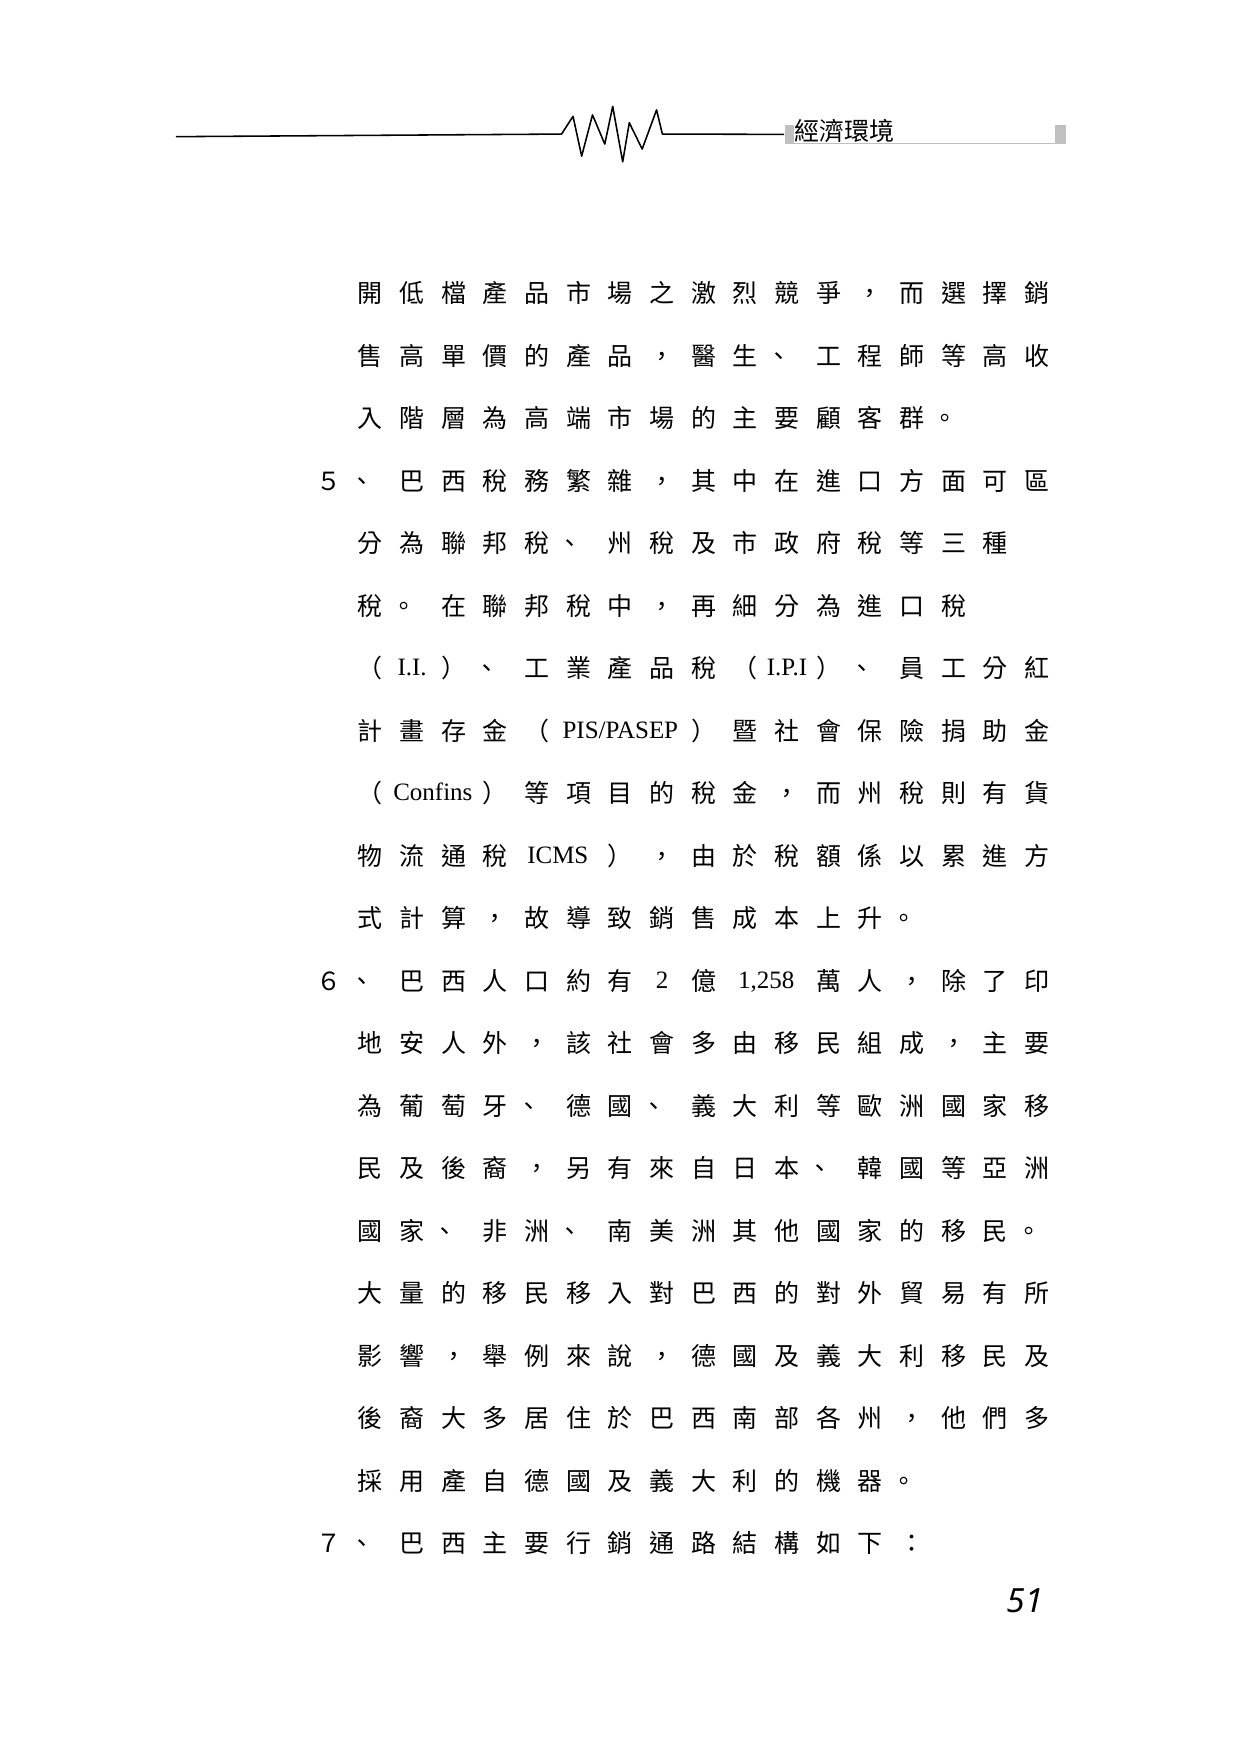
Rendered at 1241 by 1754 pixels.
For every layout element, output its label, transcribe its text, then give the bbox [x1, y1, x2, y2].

text ７、巴西主要行銷通路結構如下： [281, 1500, 1058, 1563]
text ６、巴西人口約有2億1,258萬人，除了印地安人外，該社會多由移民組成，主要為葡萄牙、德國、義大利等歐洲國家移民及後裔，另有來自日本、韓國等亞洲國家、非洲、南美洲其他國家的移民。大量的移民移入對巴西的對外貿易有所影響，舉例來說，德國及義大利移民及後裔大多居住於巴西南部各州，他們多採用產自德國及義大利的機器。 [281, 938, 1058, 1500]
text ５、巴西稅務繁雜，其中在進口方面可區分為聯邦稅、州稅及市政府稅等三種稅。在聯邦稅中，再細分為進口稅（I.I.）、工業產品稅（I.P.I）、員工分紅計畫存金（PIS/PASEP）暨社會保險捐助金（Confins）等項目的稅金，而州稅則有貨物流通稅ICMS），由於稅額係以累進方式計算，故導致銷售成本上升。 [281, 438, 1058, 938]
text 開低檔產品市場之激烈競爭，而選擇銷售高單價的產品，醫生、工程師等高收入階層為高端市場的主要顧客群。 [281, 250, 1058, 438]
